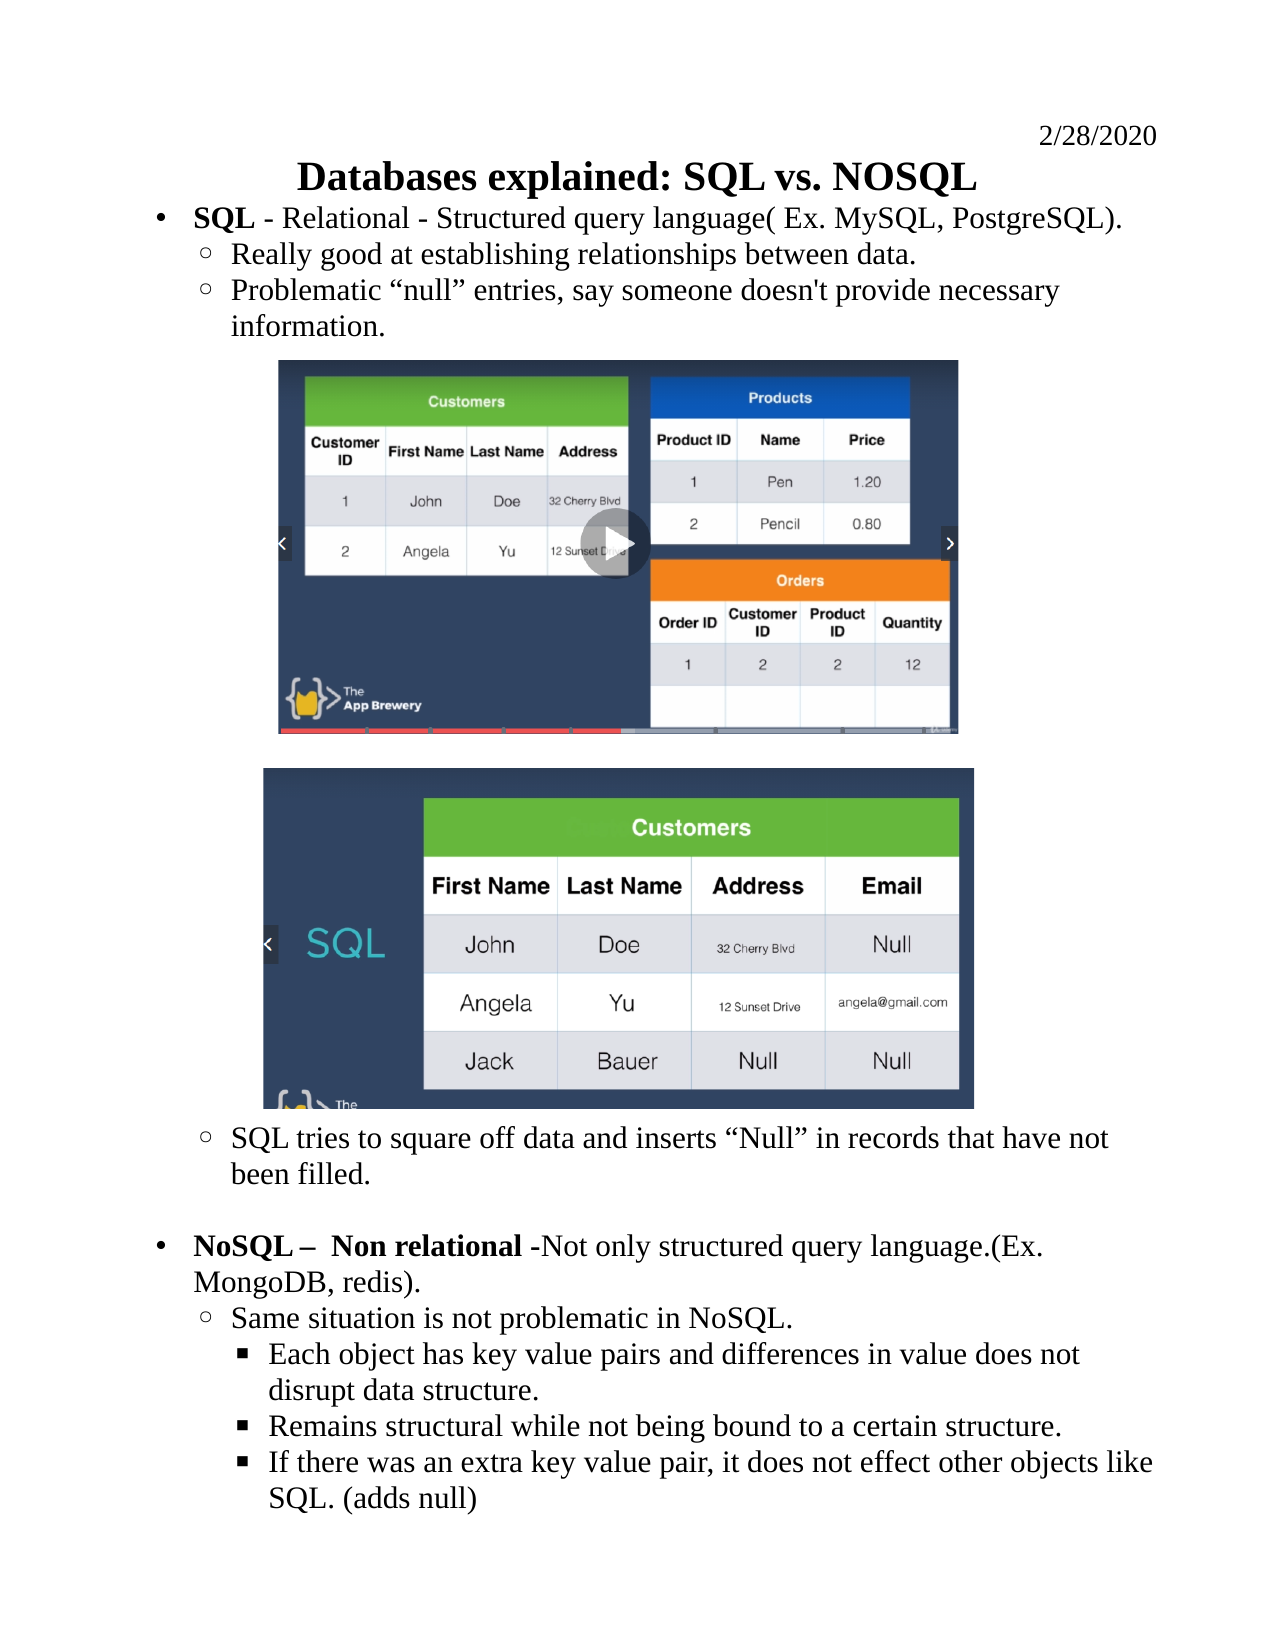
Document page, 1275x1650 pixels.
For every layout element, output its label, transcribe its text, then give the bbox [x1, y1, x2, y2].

list If there was an extra key value pair, it does not effect other objects like SQL. (adds null) [231, 1443, 1157, 1515]
list Same situation is not problematic in NoSQL. [193, 1299, 1157, 1335]
list Remains structural while not being bound to a certain structure. [231, 1407, 1157, 1443]
text Databases explained: SQL vs. NOSQL [118, 152, 1157, 199]
list Problematic “null” entries, say someone doesn't provide necessary information. [193, 271, 1157, 343]
list NoSQL – Non relational -Not only structured query language.(Ex. MongoDB, redis). [156, 1227, 1157, 1299]
picture [278, 360, 959, 734]
list SQL tries to square off data and inserts “Null” in records that have not been filled. [193, 1119, 1157, 1191]
list SQL - Relational - Structured query language( Ex. MySQL, PostgreSQL). [156, 199, 1157, 236]
text 2/28/2020 [118, 118, 1157, 152]
list Really good at establishing relationships between data. [193, 236, 1157, 271]
picture [263, 768, 975, 1109]
list Each object has key value pairs and differences in value does not disrupt data structure. [231, 1335, 1157, 1407]
